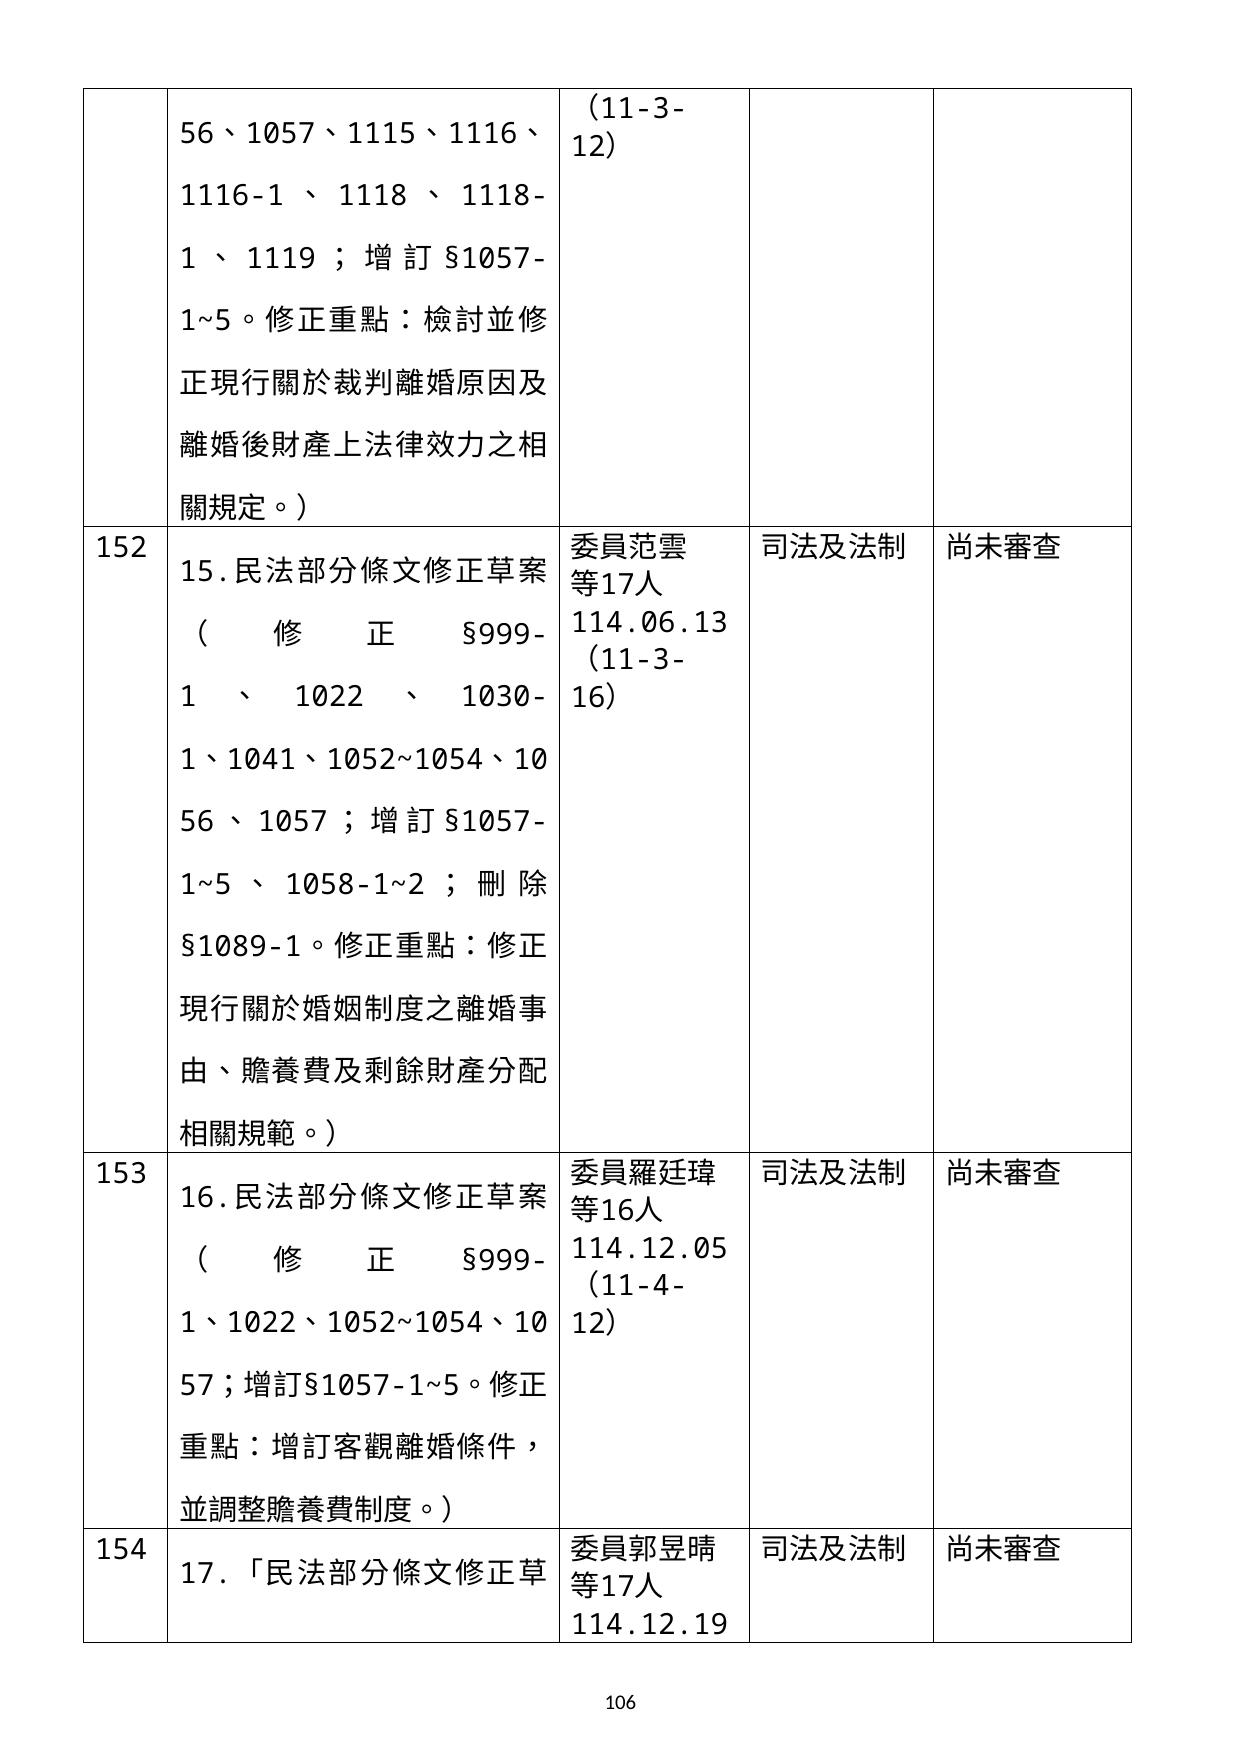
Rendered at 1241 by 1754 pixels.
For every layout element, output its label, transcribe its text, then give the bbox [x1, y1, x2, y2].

table_cell 委員羅廷瑋 等16人 114.12.05 （11-4-12） [560, 1153, 749, 1528]
table_cell 153 [84, 1153, 167, 1528]
table_cell 司法及法制 [750, 1153, 933, 1528]
table_cell 尚未審查 [934, 527, 1131, 1152]
table_cell 17.「民法部分條文修正草 [168, 1529, 559, 1642]
table_cell 尚未審查 [934, 1529, 1131, 1642]
table_cell [84, 89, 167, 526]
table_cell 司法及法制 [750, 1529, 933, 1642]
table_cell （11-3-12） [560, 89, 749, 526]
table_cell [750, 89, 933, 526]
table_cell 委員郭昱晴 等17人 114.12.19 [560, 1529, 749, 1642]
table_cell 15.民法部分條文修正草案（修正§999-1、1022、1030-1、1041、1052~1054、1056、1057；增訂§1057-1~5、1058-1~2；刪除§1089-1。修正重點：修正現行關於婚姻制度之離婚事由、贍養費及剩餘財產分配相關規範。） [168, 527, 559, 1152]
table_cell 司法及法制 [750, 527, 933, 1152]
table_cell 16.民法部分條文修正草案（修正§999-1、1022、1052~1054、1057；增訂§1057-1~5。修正重點：增訂客觀離婚條件，並調整贍養費制度。） [168, 1153, 559, 1528]
table_cell 152 [84, 527, 167, 1152]
table_cell [934, 89, 1131, 526]
table_cell 尚未審查 [934, 1153, 1131, 1528]
table_cell 56、1057、1115、1116、1116-1、1118、1118-1、1119；增訂§1057-1~5。修正重點：檢討並修正現行關於裁判離婚原因及離婚後財產上法律效力之相關規定。） [168, 89, 559, 526]
table_cell 154 [84, 1529, 167, 1642]
table_cell 委員范雲 等17人 114.06.13 （11-3-16） [560, 527, 749, 1152]
